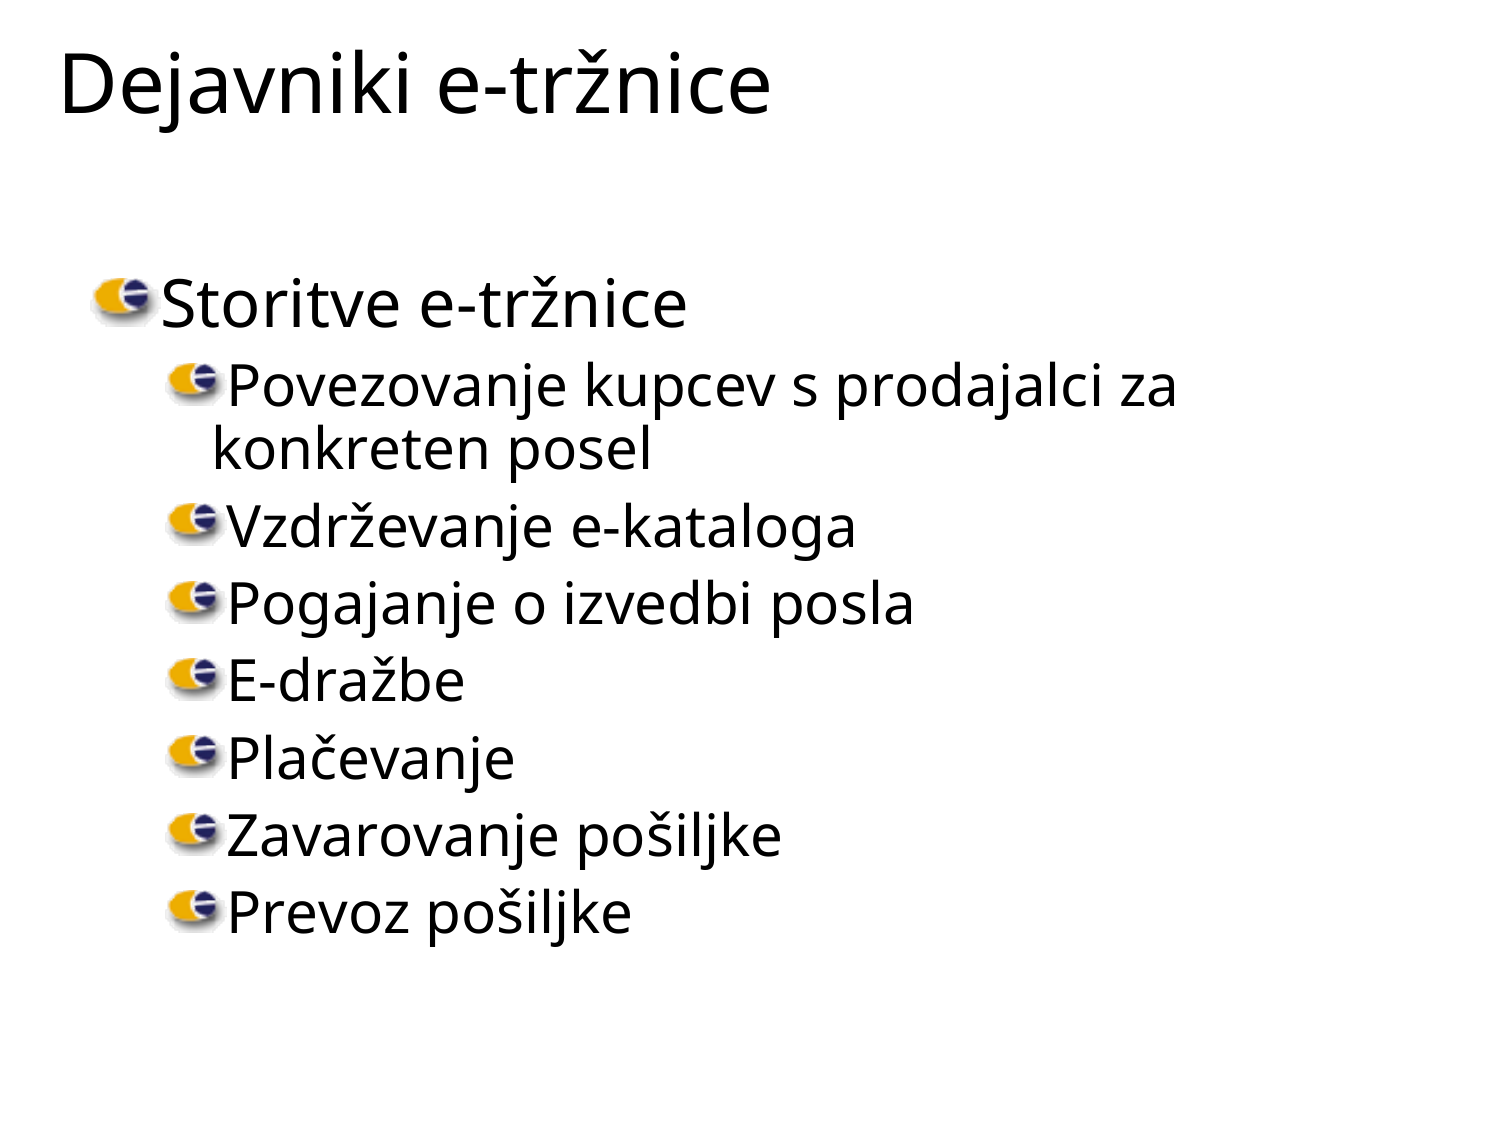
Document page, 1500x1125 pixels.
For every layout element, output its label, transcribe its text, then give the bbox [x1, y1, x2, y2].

list Storitve e-tržnice Povezovanje kupcev s prodajalci za konkreten posel Vzdrževanje e-kataloga Pogajanje o izvedbi posla E-dražbe Plačevanje Zavarovanje pošiljke Prevoz pošiljke [74, 262, 1417, 994]
title Dejavniki e-tržnice [42, 22, 1466, 138]
